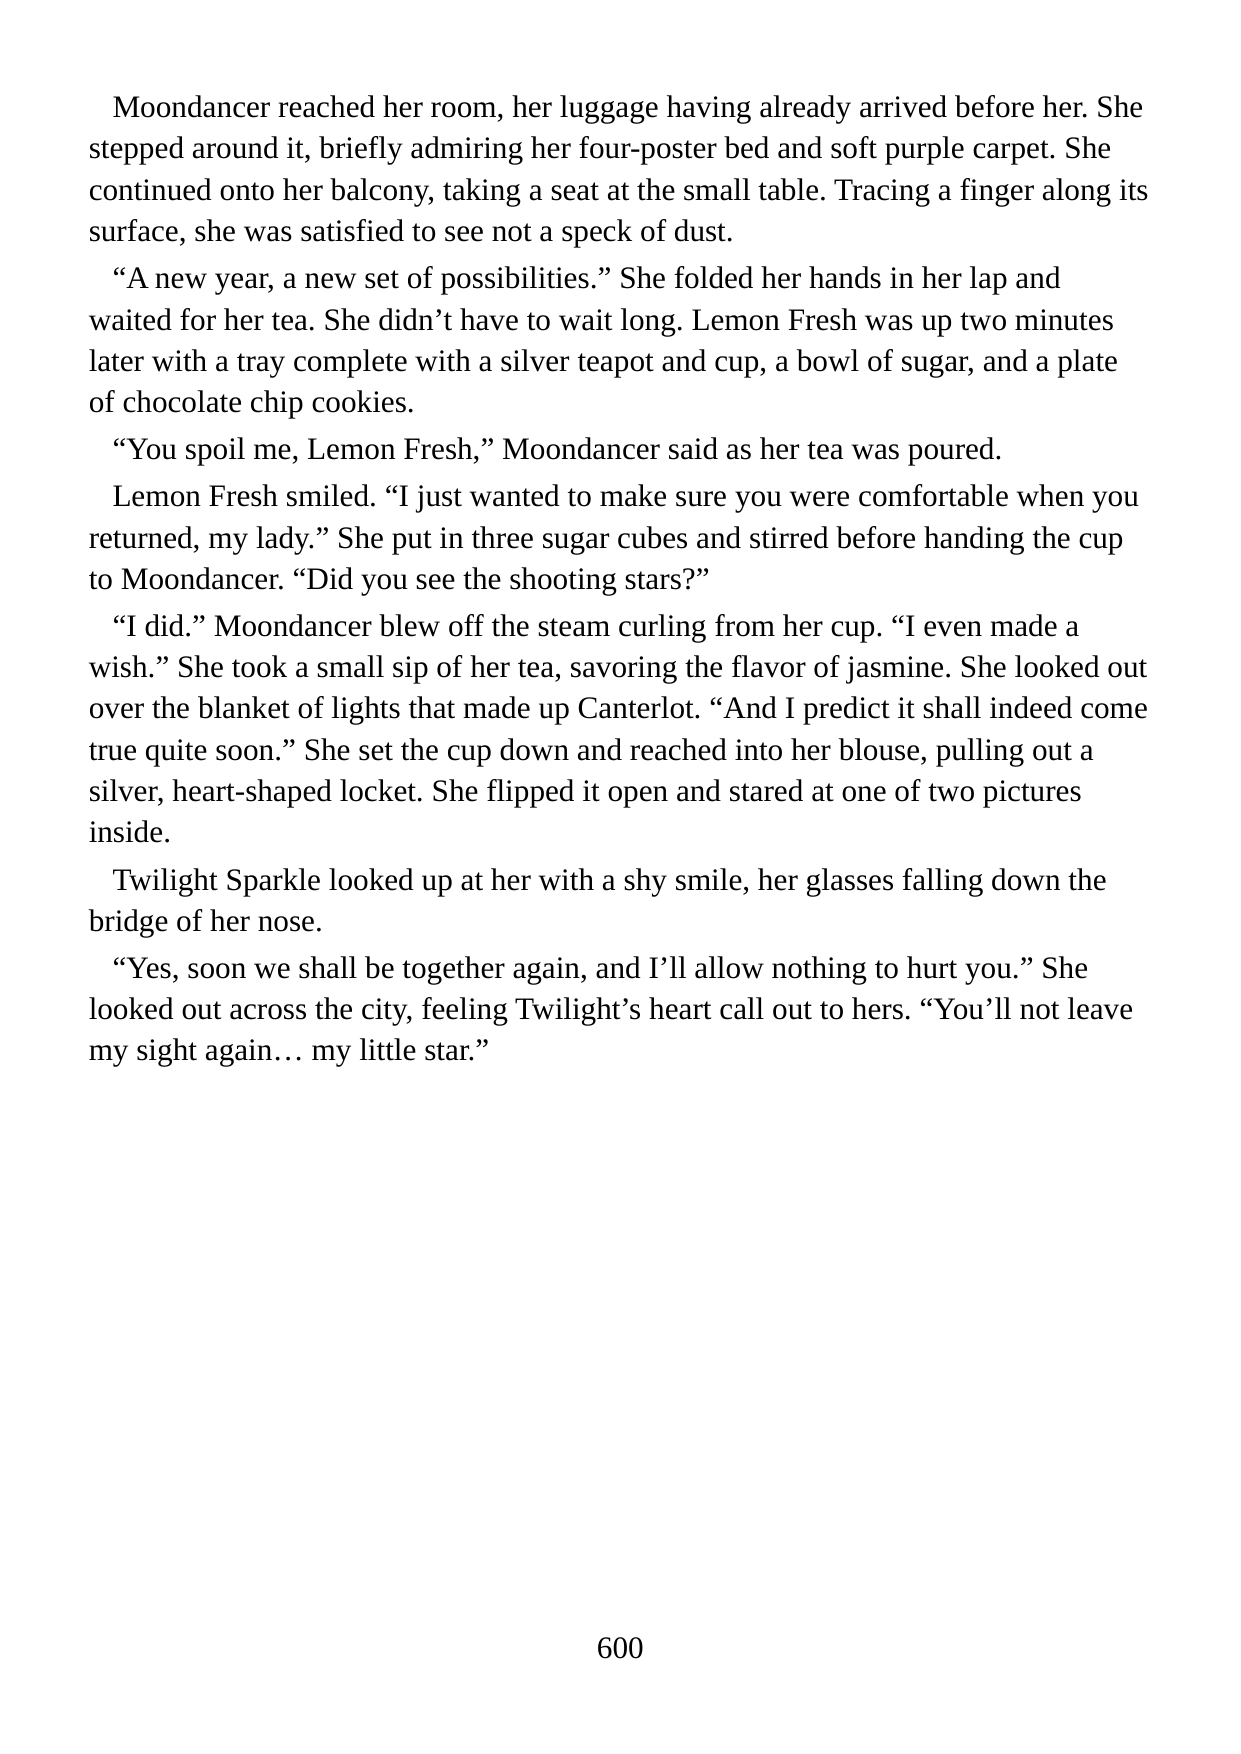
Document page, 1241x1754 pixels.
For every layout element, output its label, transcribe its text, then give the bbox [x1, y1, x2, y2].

text “You spoil me, Lemon Fresh,” Moondancer said as her tea was poured. [88, 430, 1152, 466]
text Lemon Fresh smiled. “I just wanted to make sure you were comfortable when you returned, my lady.” She put in three sugar cubes and stirred before handing the cup to Moondancer. “Did you see the shooting stars?” [88, 478, 1152, 596]
text “Yes, soon we shall be together again, and I’ll allow nothing to hurt you.” She looked out across the city, feeling Twilight’s heart call out to hers. “You’ll not leave my sight again… my little star.” [88, 949, 1152, 1068]
text Moondancer reached her room, her luggage having already arrived before her. She stepped around it, briefly admiring her four-poster bed and soft purple carpet. She continued onto her balcony, taking a seat at the small table. Tracing a finger along its surface, she was satisfied to see not a speck of dust. [88, 88, 1152, 248]
text “A new year, a new set of possibilities.” She folded her hands in her lap and waited for her tea. She didn’t have to wait long. Lemon Fresh was up two minutes later with a tray complete with a silver teapot and cup, a bowl of sugar, and a plate of chocolate chip cookies. [88, 259, 1152, 419]
text Twilight Sparkle looked up at her with a shy smile, her glasses falling down the bridge of her nose. [88, 861, 1152, 938]
text “I did.” Moondancer blew off the steam curling from her cup. “I even made a wish.” She took a small sip of her tea, savoring the flavor of jasmine. She looked out over the blanket of lights that made up Canterlot. “And I predict it shall indeed come true quite soon.” She set the cup down and reached into her blouse, pulling out a silver, heart-shaped locket. She flipped it open and stared at one of two pictures inside. [88, 607, 1152, 849]
